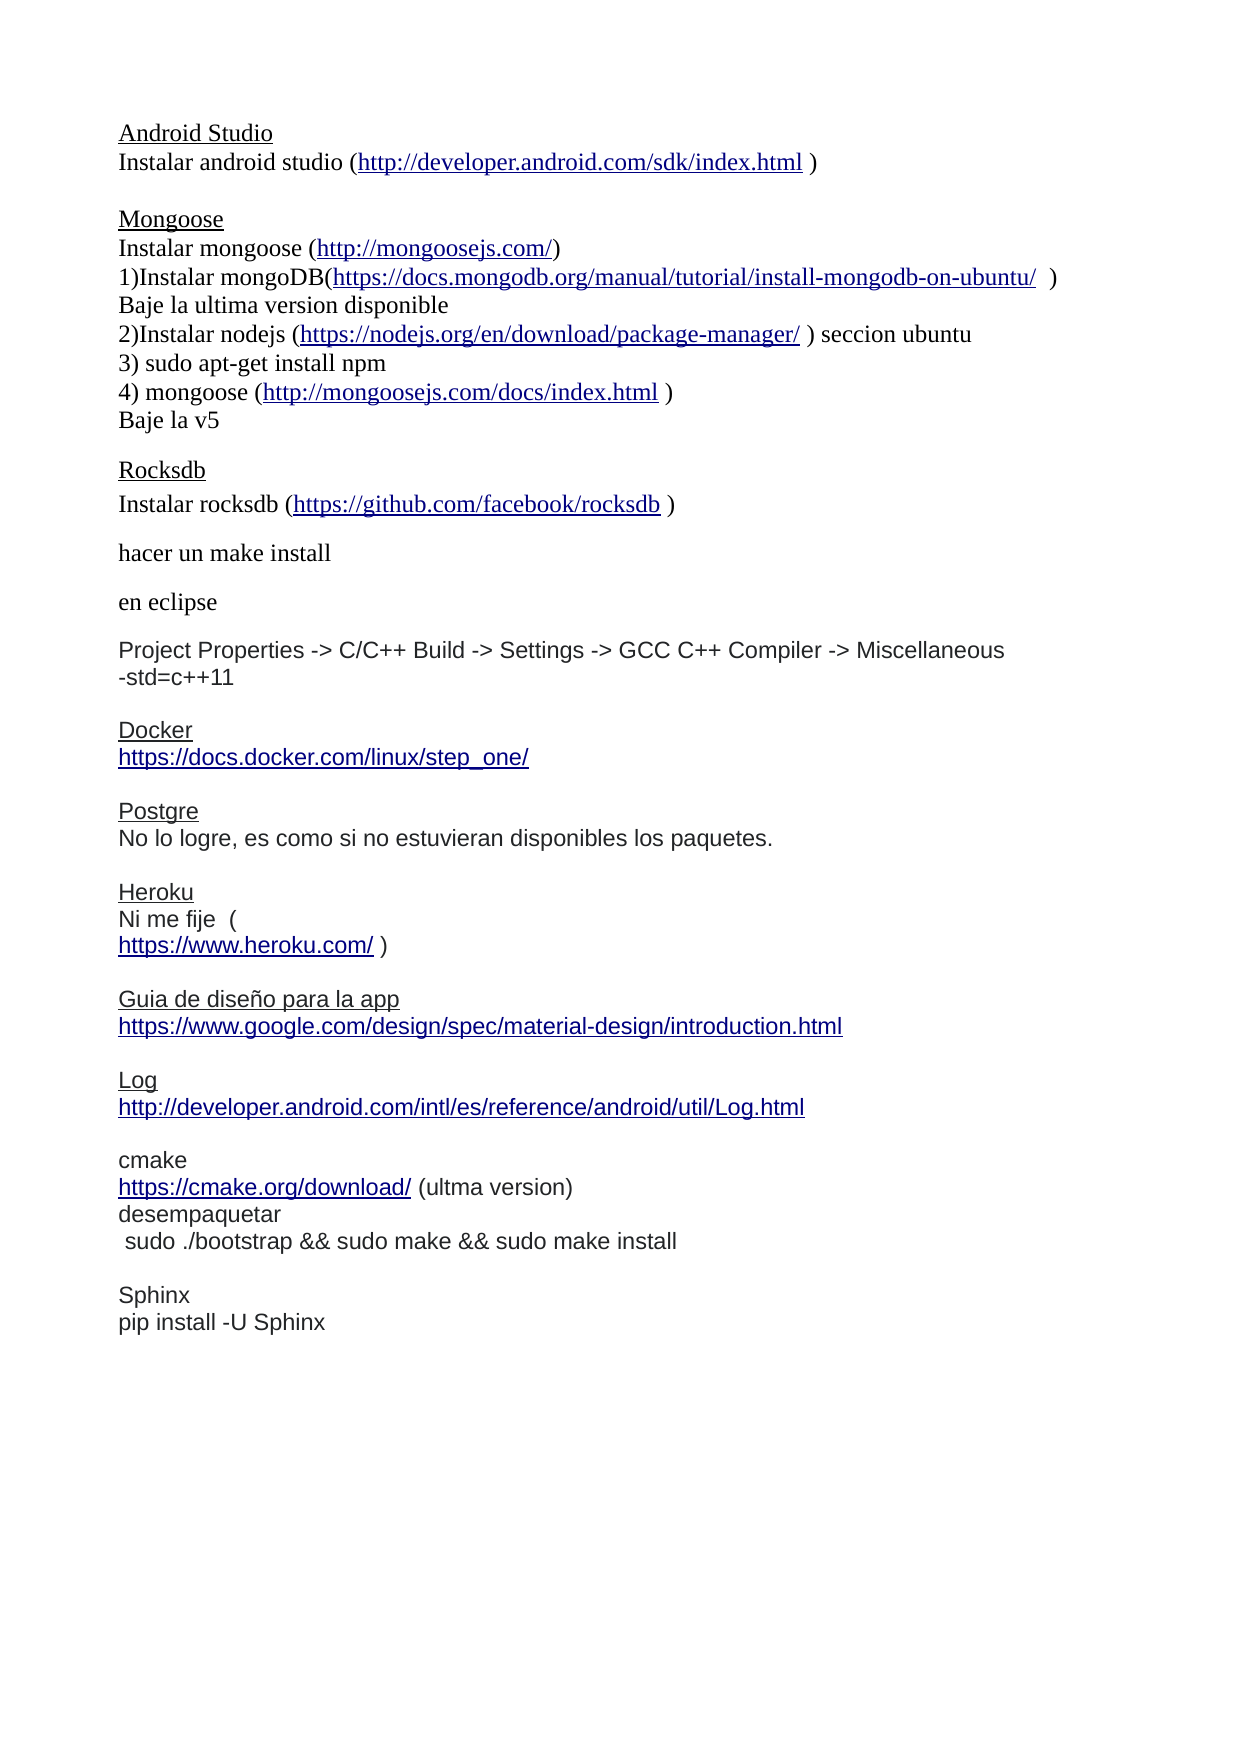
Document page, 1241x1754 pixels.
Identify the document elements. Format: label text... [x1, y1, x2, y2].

text Rocksdb Instalar rocksdb (https://github.com/facebook/rocksdb ) [118, 455, 1122, 518]
text 2)Instalar nodejs (https://nodejs.org/en/download/package-manager/ ) seccion ubuntu [118, 319, 1122, 348]
text Sphinx [118, 1281, 1122, 1308]
text Ni me fije (​ [118, 905, 1122, 932]
text en eclipse [118, 587, 1122, 616]
text 4) mongoose (http://mongoosejs.com/docs/index.html ) [118, 377, 1122, 406]
text sudo ./bootstrap && sudo make && sudo make install [118, 1228, 1122, 1254]
text Log [118, 1066, 1122, 1093]
text Project Properties -> C/C++ Build -> Settings -> GCC C++ Compiler -> Miscellaneous [118, 636, 1122, 663]
text 1)Instalar mongoDB(https://docs.mongodb.org/manual/tutorial/install-mongodb-on-ubuntu/ ) [118, 262, 1122, 291]
text Mongoose [118, 204, 1122, 233]
text https://cmake.org/download/ (ultma version) [118, 1174, 1122, 1201]
text Guia de diseño para la app [118, 986, 1122, 1013]
text pip install -U Sphinx [118, 1308, 1122, 1335]
text https://docs.docker.com/linux/step_one/ [118, 744, 1122, 771]
text Baje la ultima version disponible [118, 291, 1122, 319]
text Instalar mongoose (http://mongoosejs.com/) [118, 233, 1122, 262]
text Postgre [118, 798, 1122, 824]
text Baje la v5 [118, 406, 1122, 434]
text Docker [118, 717, 1122, 744]
text https://www.google.com/design/spec/material-design/introduction.html [118, 1013, 1122, 1039]
text cmake [118, 1147, 1122, 1174]
text https://www.heroku.com/ ) [118, 932, 1122, 959]
text -std=c++11 [118, 663, 1122, 690]
text desempaquetar [118, 1201, 1122, 1228]
text 3) sudo apt-get install npm [118, 348, 1122, 377]
text Android Studio [118, 118, 1122, 147]
text Heroku [118, 878, 1122, 905]
text Instalar android studio (http://developer.android.com/sdk/index.html ) [118, 147, 1122, 176]
text hacer un make install [118, 538, 1122, 567]
text http://developer.android.com/intl/es/reference/android/util/Log.html [118, 1093, 1122, 1120]
text No lo logre, es como si no estuvieran disponibles los paquetes. [118, 824, 1122, 851]
